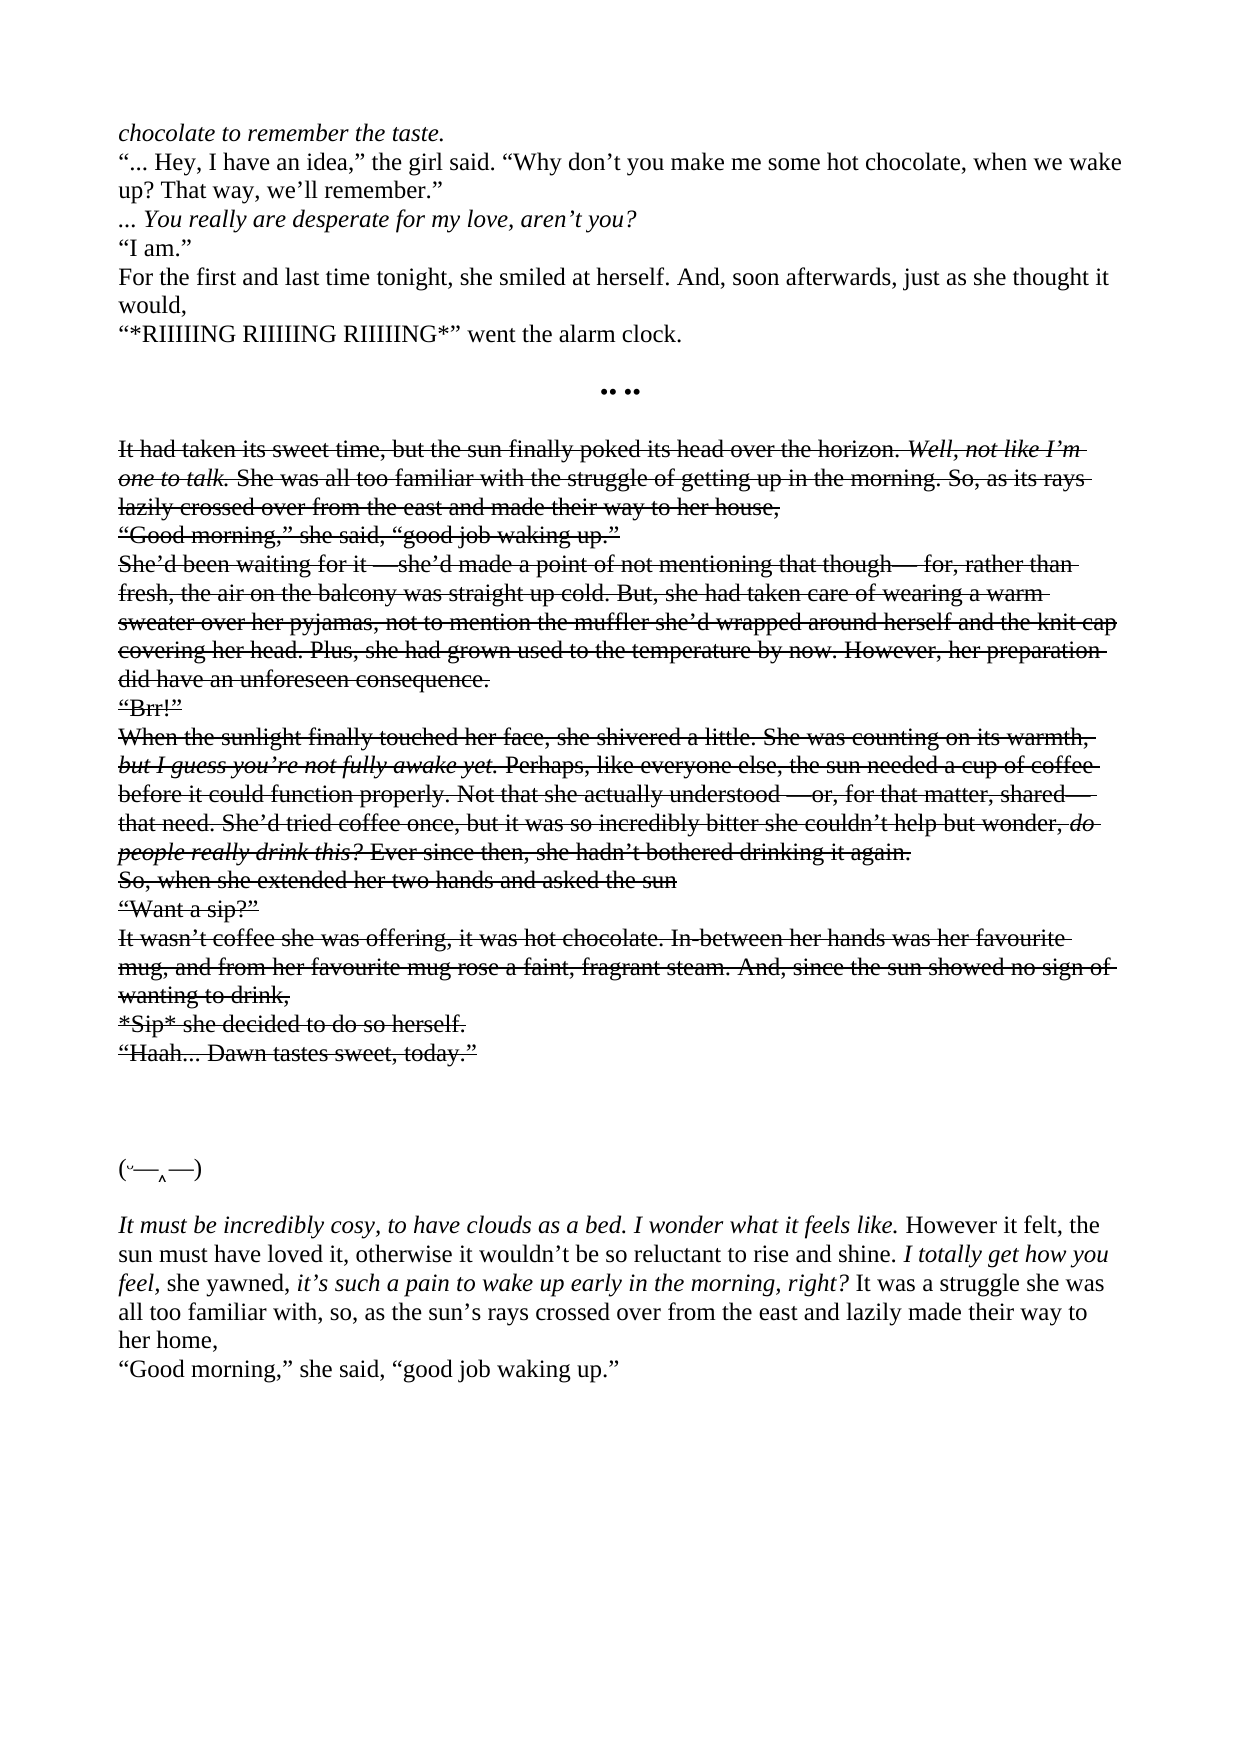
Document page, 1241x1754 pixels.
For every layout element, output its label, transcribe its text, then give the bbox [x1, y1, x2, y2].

text “Good morning,” she said, “good job waking up.” [118, 521, 1122, 549]
text “I am.” [118, 233, 1122, 262]
text So, when she extended her two hands and asked the sun [118, 866, 1122, 894]
text (ᵕ—‸—) [118, 1153, 1122, 1182]
text “Good morning,” she said, “good job waking up.” [118, 1354, 1122, 1383]
text She’d been waiting for it —she’d made a point of not mentioning that though— for, rather than fresh, the air on the balcony was straight up cold. But, she had taken care of wearing a warm sweater over her pyjamas, not to mention the muffler she’d wrapped around herself and the knit cap covering her head. Plus, she had grown used to the temperature by now. However, her preparation did have an unforeseen consequence. [118, 549, 1122, 693]
text It must be incredibly cosy, to have clouds as a bed. I wonder what it feels like. However it felt, the sun must have loved it, otherwise it wouldn’t be so reluctant to rise and shine. I totally get how you feel, she yawned, it’s such a pain to wake up early in the morning, right? It was a struggle she was all too familiar with, so, as the sun’s rays crossed over from the east and lazily made their way to her home, [118, 1211, 1122, 1354]
text “Haah... Dawn tastes sweet, today.” [118, 1038, 1122, 1067]
text *Sip* she decided to do so herself. [118, 1009, 1122, 1038]
text “Brr!” [118, 693, 1122, 722]
text ... You really are desperate for my love, aren’t you? [118, 204, 1122, 233]
text When the sunlight finally touched her face, she shivered a little. She was counting on its warmth, but I guess you’re not fully awake yet. Perhaps, like everyone else, the sun needed a cup of coffee before it could function properly. Not that she actually understood —or, for that matter, shared— that need. She’d tried coffee once, but it was so incredibly bitter she couldn’t help but wonder, do people really drink this? Ever since then, she hadn’t bothered drinking it again. [118, 722, 1122, 866]
text For the first and last time tonight, she smiled at herself. And, soon afterwards, just as she thought it would, [118, 262, 1122, 319]
text “*RIIIIING RIIIIING RIIIIING*” went the alarm clock. [118, 319, 1122, 348]
text •• •• [118, 377, 1122, 406]
text “Want a sip?” [118, 894, 1122, 923]
text chocolate to remember the taste. [118, 118, 1122, 147]
text It had taken its sweet time, but the sun finally poked its head over the horizon. Well, not like I’m one to talk. She was all too familiar with the struggle of getting up in the morning. So, as its rays lazily crossed over from the east and made their way to her house, [118, 434, 1122, 521]
text “... Hey, I have an idea,” the girl said. “Why don’t you make me some hot chocolate, when we wake up? That way, we’ll remember.” [118, 147, 1122, 204]
text It wasn’t coffee she was offering, it was hot chocolate. In-between her hands was her favourite mug, and from her favourite mug rose a faint, fragrant steam. And, since the sun showed no sign of wanting to drink, [118, 923, 1122, 1009]
